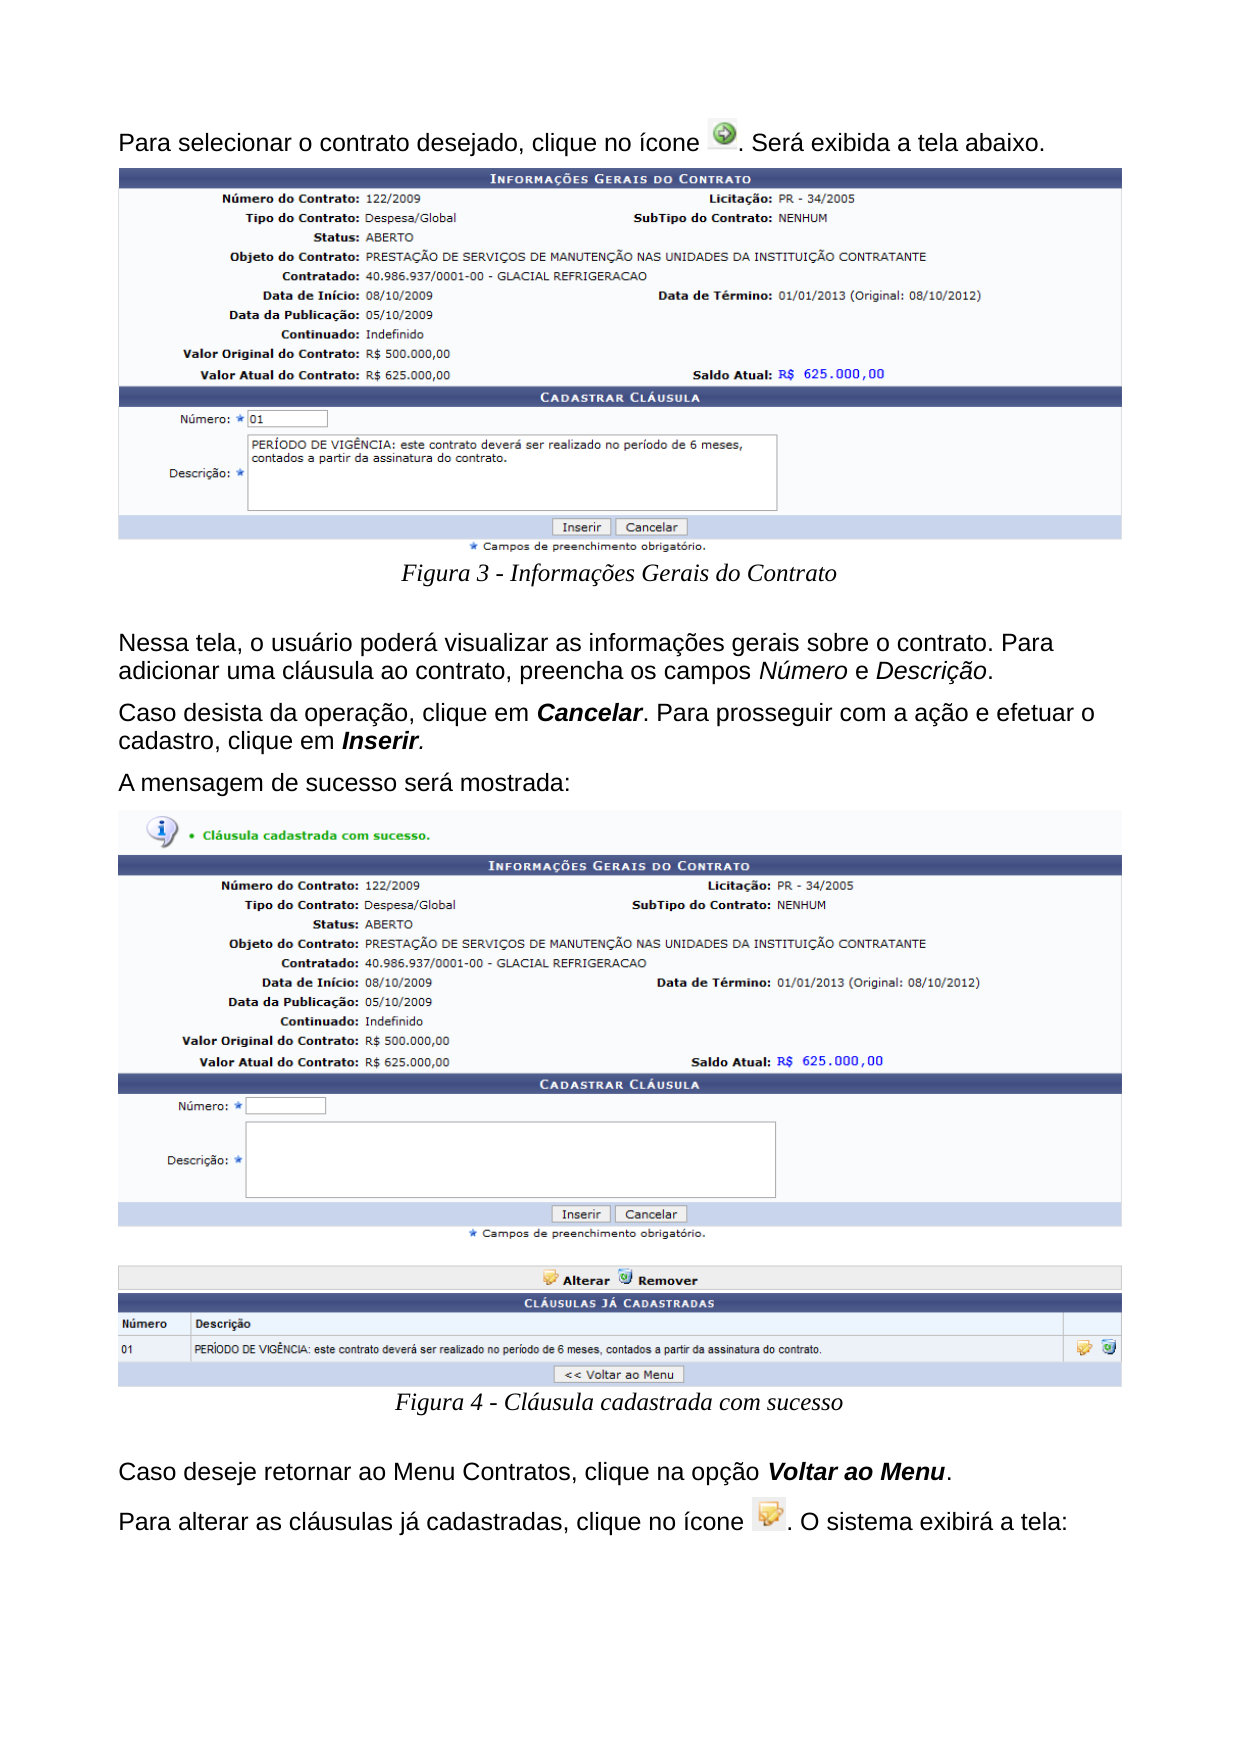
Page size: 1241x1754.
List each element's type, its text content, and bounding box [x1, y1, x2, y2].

text Para alterar as cláusulas já cadastradas, clique no ícone . O sistema exibirá a tela: [118, 1498, 1122, 1536]
picture [118, 808, 1123, 1387]
picture [751, 1497, 787, 1531]
text Nessa tela, o usuário poderá visualizar as informações gerais sobre o contrato. Para adicionar uma cláusula ao contrato, preencha os campos Número e Descrição. [118, 628, 1122, 685]
picture [118, 168, 1123, 558]
picture [707, 118, 738, 151]
text Figura 3 - Informações Gerais do Contrato [118, 558, 1122, 586]
text Caso deseje retornar ao Menu Contratos, clique na opção Voltar ao Menu. [118, 1457, 1122, 1485]
text A mensagem de sucesso será mostrada: [118, 768, 1122, 796]
text Para selecionar o contrato desejado, clique no ícone . Será exibida a tela abaixo. [118, 118, 1122, 156]
text Figura 4 - Cláusula cadastrada com sucesso [118, 1387, 1122, 1415]
text Caso desista da operação, clique em Cancelar. Para prosseguir com a ação e efetuar o cadastro, clique em Inserir. [118, 698, 1122, 755]
